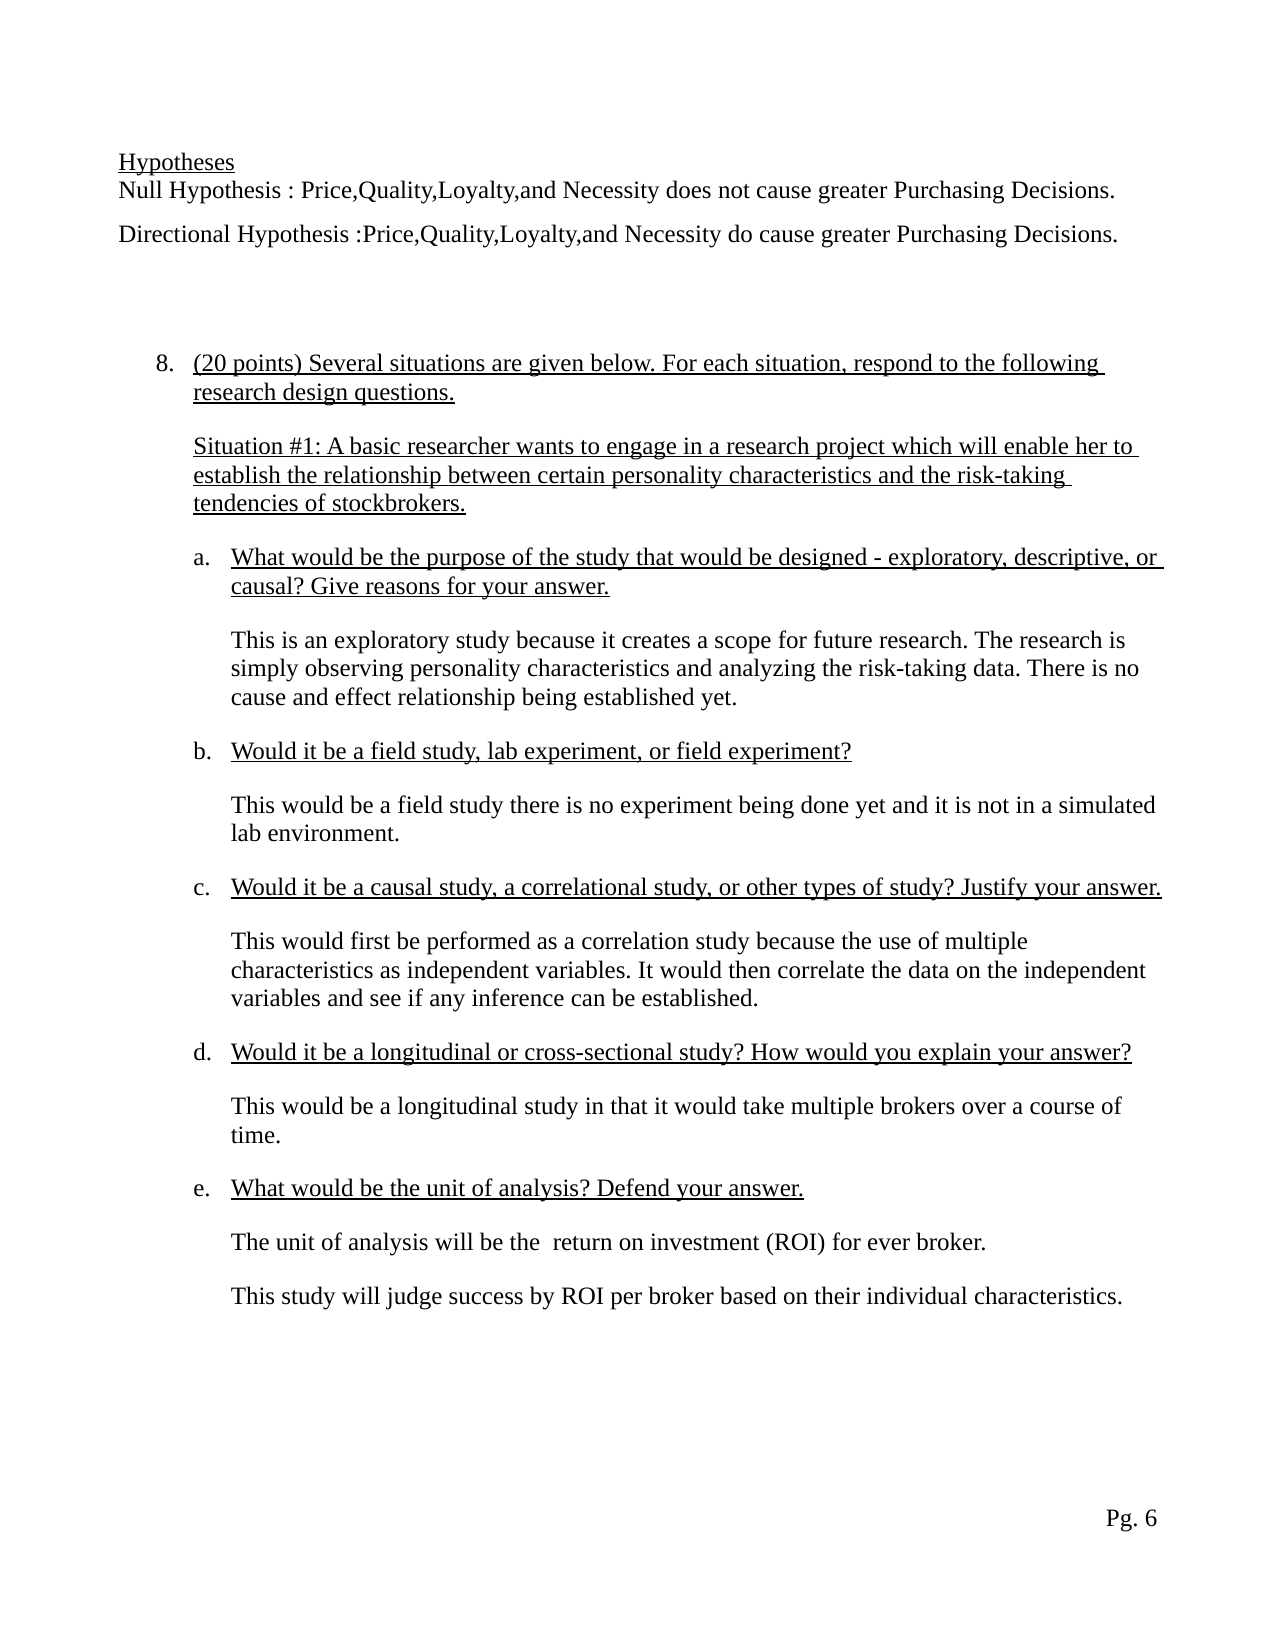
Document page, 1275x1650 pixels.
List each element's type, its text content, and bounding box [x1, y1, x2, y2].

list Situation #1: A basic researcher wants to engage in a research project which will enable her to establish the relationship between certain personality characteristics and the risk-taking tendencies of stockbrokers. [193, 431, 1172, 517]
list (20 points) Several situations are given below. For each situation, respond to the following research design questions. [156, 348, 1172, 406]
list This study will judge success by ROI per broker based on their individual characteristics. [193, 1281, 1172, 1310]
list Would it be a field study, lab experiment, or field experiment? [193, 736, 1172, 765]
text Hypotheses [118, 147, 1157, 176]
list This would be a longitudinal study in that it would take multiple brokers over a course of time. [193, 1091, 1172, 1148]
text Null Hypothesis : Price,Quality,Loyalty,and Necessity does not cause greater Purchasing Decisions. [118, 176, 1157, 204]
list The unit of analysis will be the return on investment (ROI) for ever broker. [193, 1227, 1172, 1256]
list This would first be performed as a correlation study because the use of multiple characteristics as independent variables. It would then correlate the data on the independent variables and see if any inference can be established. [193, 926, 1172, 1012]
list Would it be a causal study, a correlational study, or other types of study? Justify your answer. [193, 872, 1172, 901]
list This would be a field study there is no experiment being done yet and it is not in a simulated lab environment. [193, 790, 1172, 847]
text Directional Hypothesis :Price,Quality,Loyalty,and Necessity do cause greater Purchasing Decisions. [118, 219, 1157, 248]
list Would it be a longitudinal or cross-sectional study? How would you explain your answer? [193, 1037, 1172, 1066]
list What would be the unit of analysis? Defend your answer. [193, 1173, 1172, 1202]
list What would be the purpose of the study that would be designed - exploratory, descriptive, or causal? Give reasons for your answer. [193, 542, 1172, 600]
list This is an exploratory study because it creates a scope for future research. The research is simply observing personality characteristics and analyzing the risk-taking data. There is no cause and effect relationship being established yet. [193, 625, 1172, 711]
